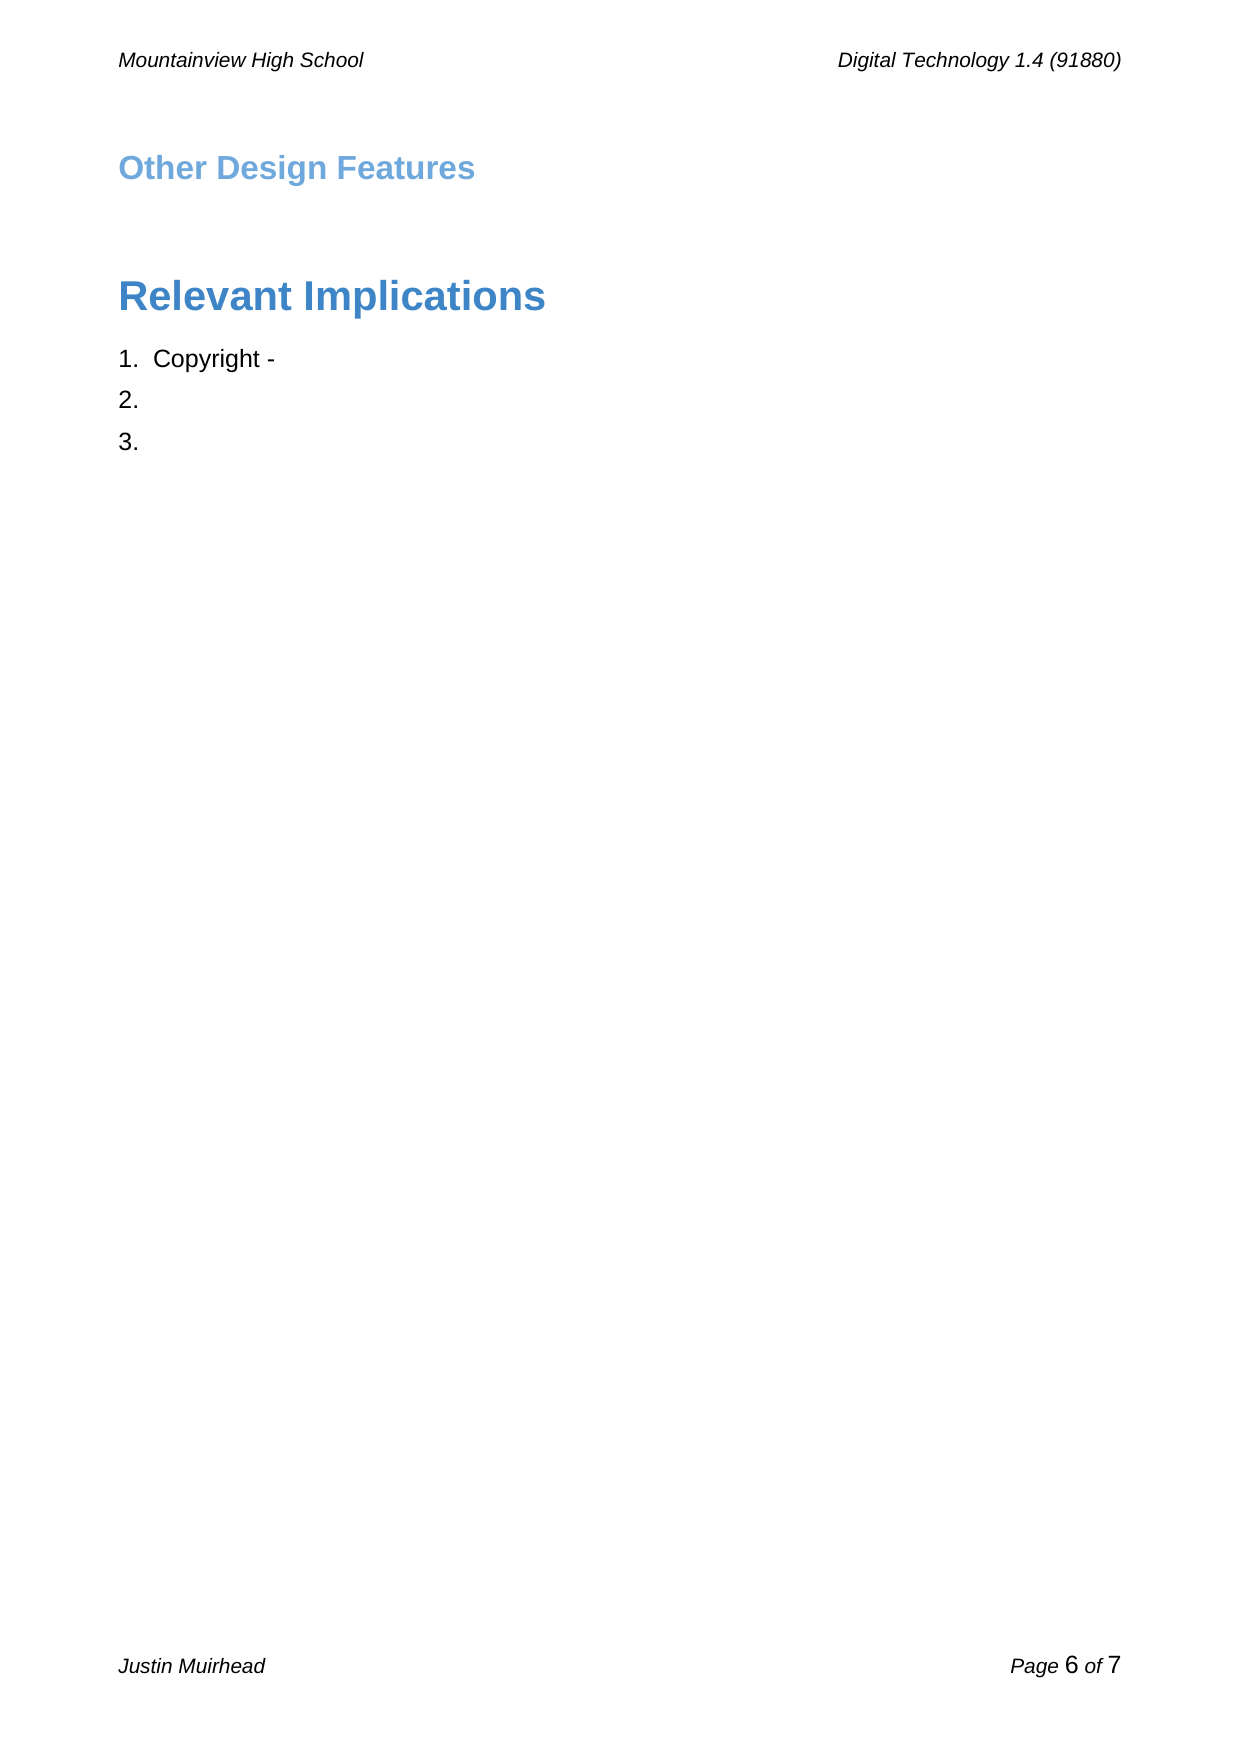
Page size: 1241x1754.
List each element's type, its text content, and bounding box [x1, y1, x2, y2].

text 3. [118, 427, 1122, 455]
subtitle Other Design Features [118, 148, 1122, 186]
subtitle Relevant Implications [118, 271, 1122, 319]
text 2. [118, 385, 1122, 414]
text 1. Copyright - [118, 344, 1122, 373]
